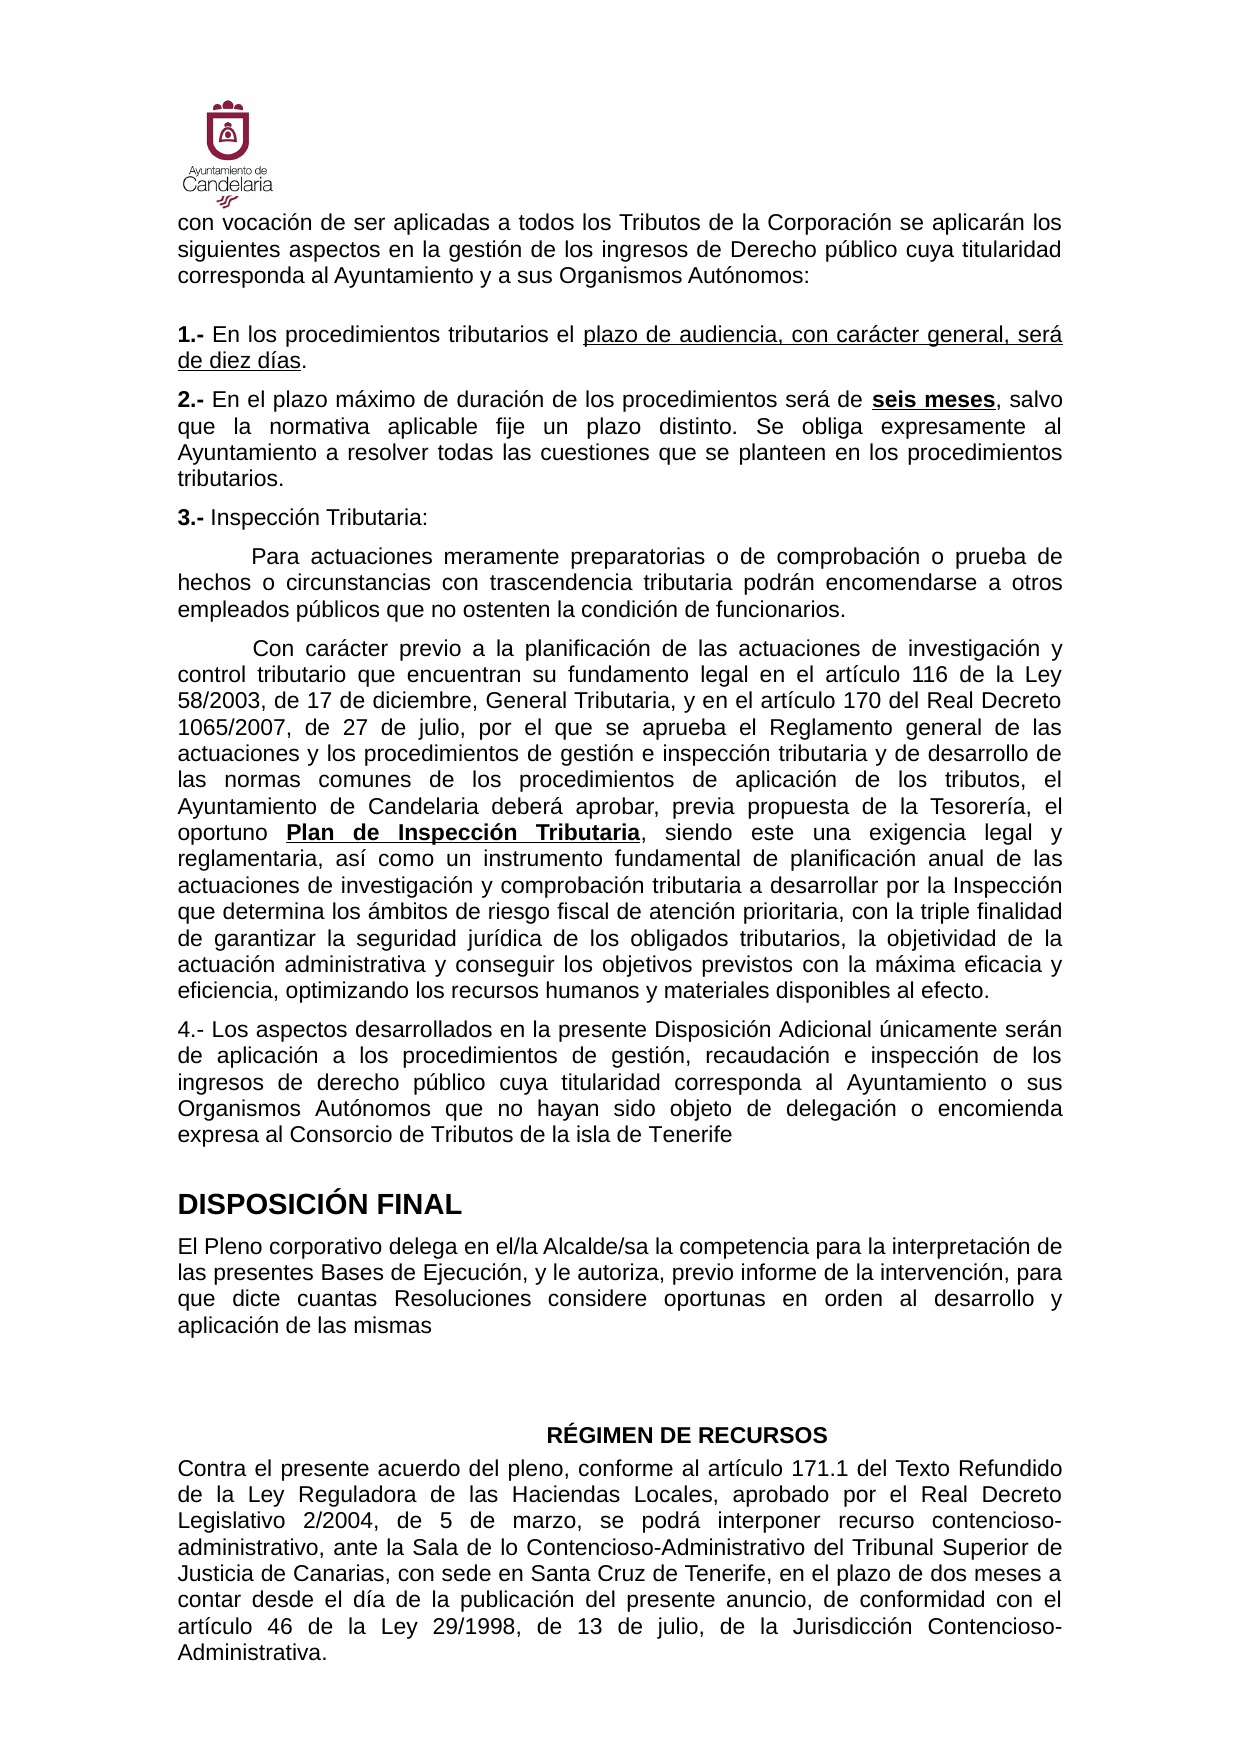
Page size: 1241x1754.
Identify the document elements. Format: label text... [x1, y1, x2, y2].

text Con carácter previo a la planificación de las actuaciones de investigación y control tributario que encuentran su fundamento legal en el artículo 116 de la Ley 58/2003, de 17 de diciembre, General Tributaria, y en el artículo 170 del Real Decreto 1065/2007, de 27 de julio, por el que se aprueba el Reglamento general de las actuaciones y los procedimientos de gestión e inspección tributaria y de desarrollo de las normas comunes de los procedimientos de aplicación de los tributos, el Ayuntamiento de Candelaria deberá aprobar, previa propuesta de la Tesorería, el oportuno Plan de Inspección Tributaria, siendo este una exigencia legal y reglamentaria, así como un instrumento fundamental de planificación anual de las actuaciones de investigación y comprobación tributaria a desarrollar por la Inspección que determina los ámbitos de riesgo fiscal de atención prioritaria, con la triple finalidad de garantizar la seguridad jurídica de los obligados tributarios, la objetividad de la actuación administrativa y conseguir los objetivos previstos con la máxima eficacia y eficiencia, optimizando los recursos humanos y materiales disponibles al efecto. [177, 634, 1063, 1003]
text RÉGIMEN DE RECURSOS [399, 1422, 1063, 1448]
text con vocación de ser aplicadas a todos los Tributos de la Corporación se aplicarán los siguientes aspectos en la gestión de los ingresos de Derecho público cuya titularidad corresponda al Ayuntamiento y a sus Organismos Autónomos: [177, 209, 1063, 288]
text El Pleno corporativo delega en el/la Alcalde/sa la competencia para la interpretación de las presentes Bases de Ejecución, y le autoriza, previo informe de la intervención, para que dicte cuantas Resoluciones considere oportunas en orden al desarrollo y aplicación de las mismas [177, 1233, 1063, 1338]
text Contra el presente acuerdo del pleno, conforme al artículo 171.1 del Texto Refundido de la Ley Reguladora de las Haciendas Locales, aprobado por el Real Decreto Legislativo 2/2004, de 5 de marzo, se podrá interponer recurso contencioso-administrativo, ante la Sala de lo Contencioso-Administrativo del Tribunal Superior de Justicia de Canarias, con sede en Santa Cruz de Tenerife, en el plazo de dos meses a contar desde el día de la publicación del presente anuncio, de conformidad con el artículo 46 de la Ley 29/1998, de 13 de julio, de la Jurisdicción Contencioso-Administrativa. [177, 1455, 1063, 1666]
subtitle 4.- Los aspectos desarrollados en la presente Disposición Adicional únicamente serán de aplicación a los procedimientos de gestión, recaudación e inspección de los ingresos de derecho público cuya titularidad corresponda al Ayuntamiento o sus Organismos Autónomos que no hayan sido objeto de delegación o encomienda expresa al Consorcio de Tributos de la isla de Tenerife [177, 1016, 1063, 1148]
text 2.- En el plazo máximo de duración de los procedimientos será de seis meses, salvo que la normativa aplicable fije un plazo distinto. Se obliga expresamente al Ayuntamiento a resolver todas las cuestiones que se planteen en los procedimientos tributarios. [177, 386, 1063, 492]
subtitle DISPOSICIÓN FINAL [177, 1187, 1063, 1220]
text 1.- En los procedimientos tributarios el plazo de audiencia, con carácter general, será de diez días. [177, 321, 1063, 374]
text Para actuaciones meramente preparatorias o de comprobación o prueba de hechos o circunstancias con trascendencia tributaria podrán encomendarse a otros empleados públicos que no ostenten la condición de funcionarios. [177, 543, 1063, 622]
text 3.- Inspección Tributaria: [177, 504, 1063, 531]
